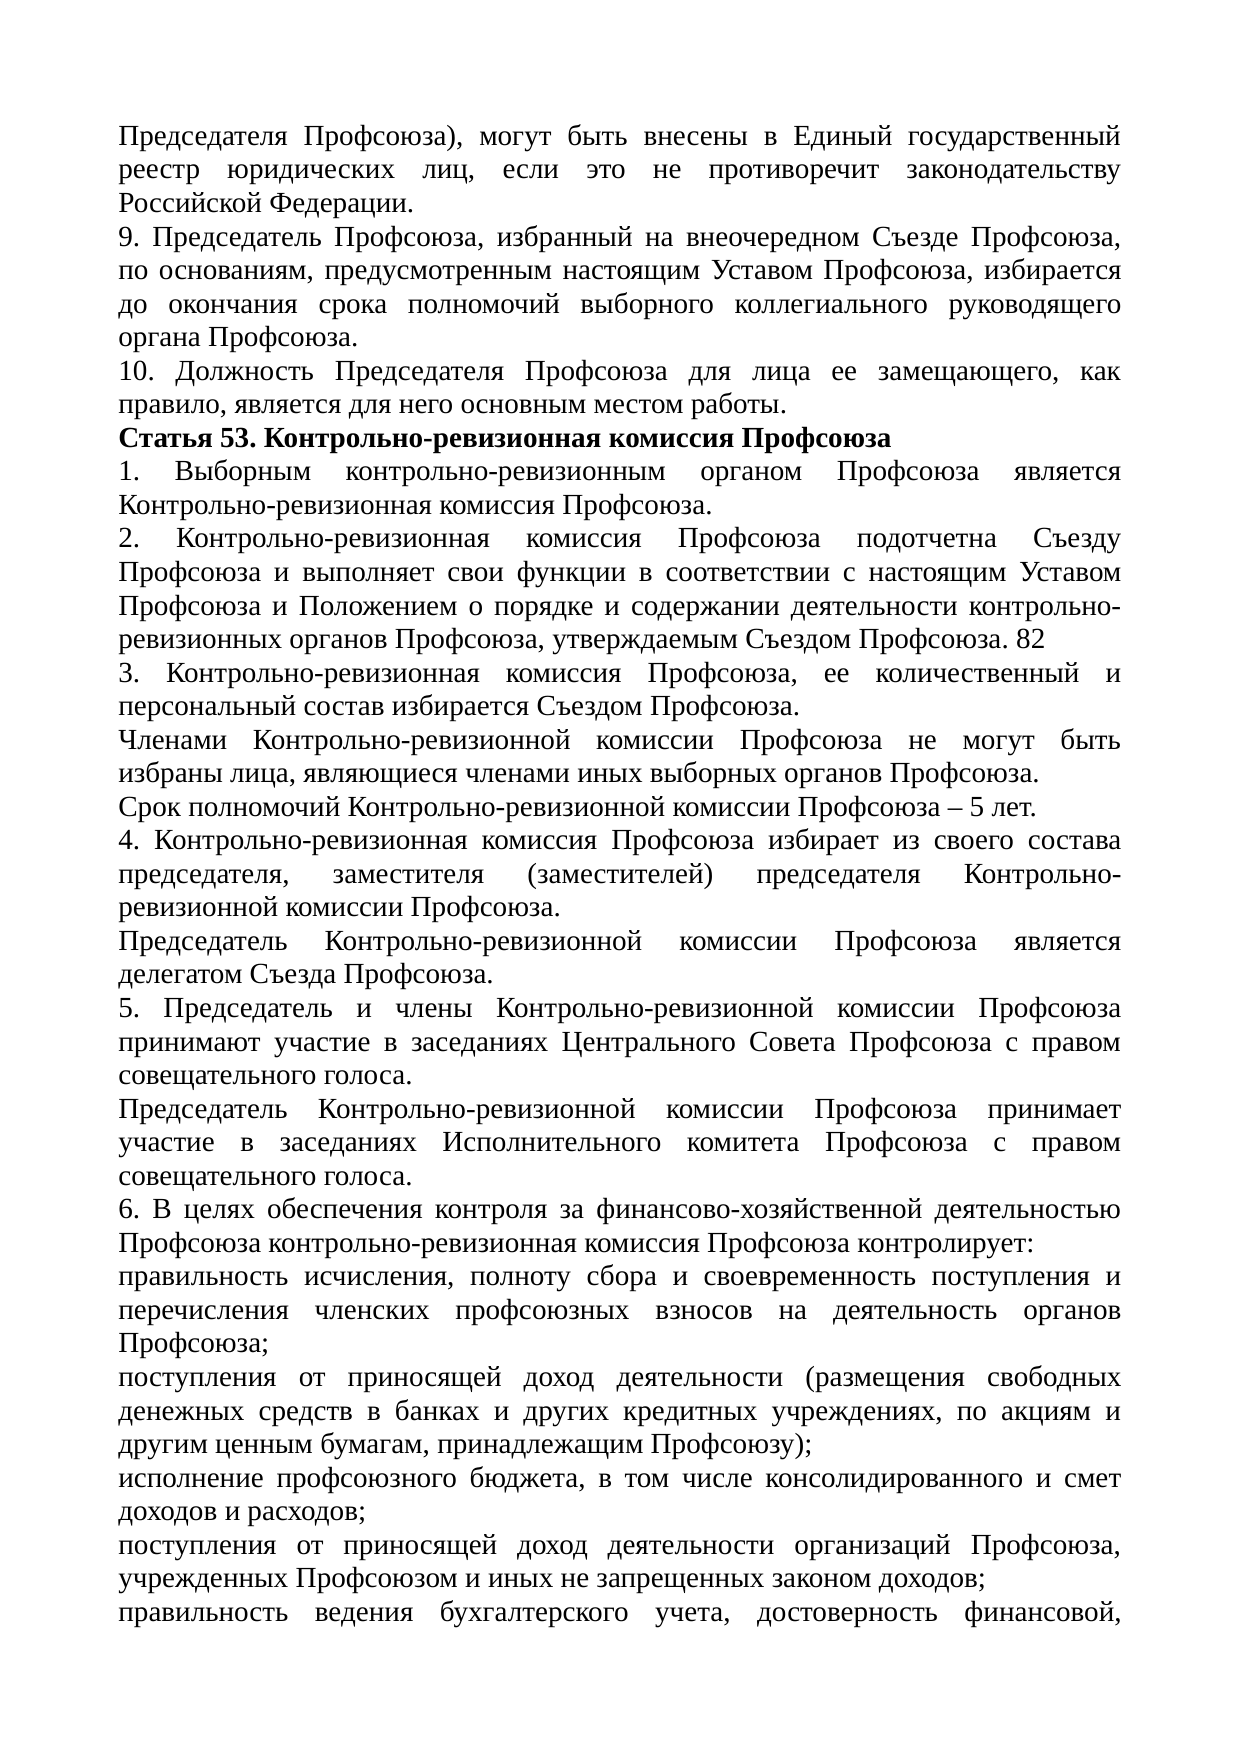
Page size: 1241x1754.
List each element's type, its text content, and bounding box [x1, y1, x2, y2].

text Председатель Контрольно-ревизионной комиссии Профсоюза является делегатом Съезда Профсоюза. [118, 923, 1122, 990]
text Срок полномочий Контрольно-ревизионной комиссии Профсоюза – 5 лет. [118, 789, 1122, 822]
text 3. Контрольно-ревизионная комиссия Профсоюза, ее количественный и персональный состав избирается Съездом Профсоюза. [118, 655, 1122, 722]
text 9. Председатель Профсоюза, избранный на внеочередном Съезде Профсоюза, по основаниям, предусмотренным настоящим Уставом Профсоюза, избирается до окончания срока полномочий выборного коллегиального руководящего органа Профсоюза. [118, 219, 1122, 353]
text правильность исчисления, полноту сбора и своевременность поступления и перечисления членских профсоюзных взносов на деятельность органов Профсоюза; [118, 1258, 1122, 1359]
text Председатель Контрольно-ревизионной комиссии Профсоюза принимает участие в заседаниях Исполнительного комитета Профсоюза с правом совещательного голоса. [118, 1091, 1122, 1191]
text 6. В целях обеспечения контроля за финансово-хозяйственной деятельностью Профсоюза контрольно-ревизионная комиссия Профсоюза контролирует: [118, 1191, 1122, 1258]
text 2. Контрольно-ревизионная комиссия Профсоюза подотчетна Съезду Профсоюза и выполняет свои функции в соответствии с настоящим Уставом Профсоюза и Положением о порядке и содержании деятельности контрольно-ревизионных органов Профсоюза, утверждаемым Съездом Профсоюза. 82 [118, 521, 1122, 655]
text Статья 53. Контрольно-ревизионная комиссия Профсоюза [118, 420, 1122, 453]
text Председателя Профсоюза), могут быть внесены в Единый государственный реестр юридических лиц, если это не противоречит законодательству Российской Федерации. [118, 118, 1122, 219]
text 4. Контрольно-ревизионная комиссия Профсоюза избирает из своего состава председателя, заместителя (заместителей) председателя Контрольно-ревизионной комиссии Профсоюза. [118, 822, 1122, 923]
text исполнение профсоюзного бюджета, в том числе консолидированного и смет доходов и расходов; [118, 1460, 1122, 1527]
text поступления от приносящей доход деятельности (размещения свободных денежных средств в банках и других кредитных учреждениях, по акциям и другим ценным бумагам, принадлежащим Профсоюзу); [118, 1359, 1122, 1460]
text 10. Должность Председателя Профсоюза для лица ее замещающего, как правило, является для него основным местом работы. [118, 353, 1122, 420]
text Членами Контрольно-ревизионной комиссии Профсоюза не могут быть избраны лица, являющиеся членами иных выборных органов Профсоюза. [118, 722, 1122, 789]
text правильность ведения бухгалтерского учета, достоверность финансовой, [118, 1594, 1122, 1627]
text поступления от приносящей доход деятельности организаций Профсоюза, учрежденных Профсоюзом и иных не запрещенных законом доходов; [118, 1527, 1122, 1594]
text 5. Председатель и члены Контрольно-ревизионной комиссии Профсоюза принимают участие в заседаниях Центрального Совета Профсоюза с правом совещательного голоса. [118, 990, 1122, 1091]
text 1. Выборным контрольно-ревизионным органом Профсоюза является Контрольно-ревизионная комиссия Профсоюза. [118, 453, 1122, 521]
